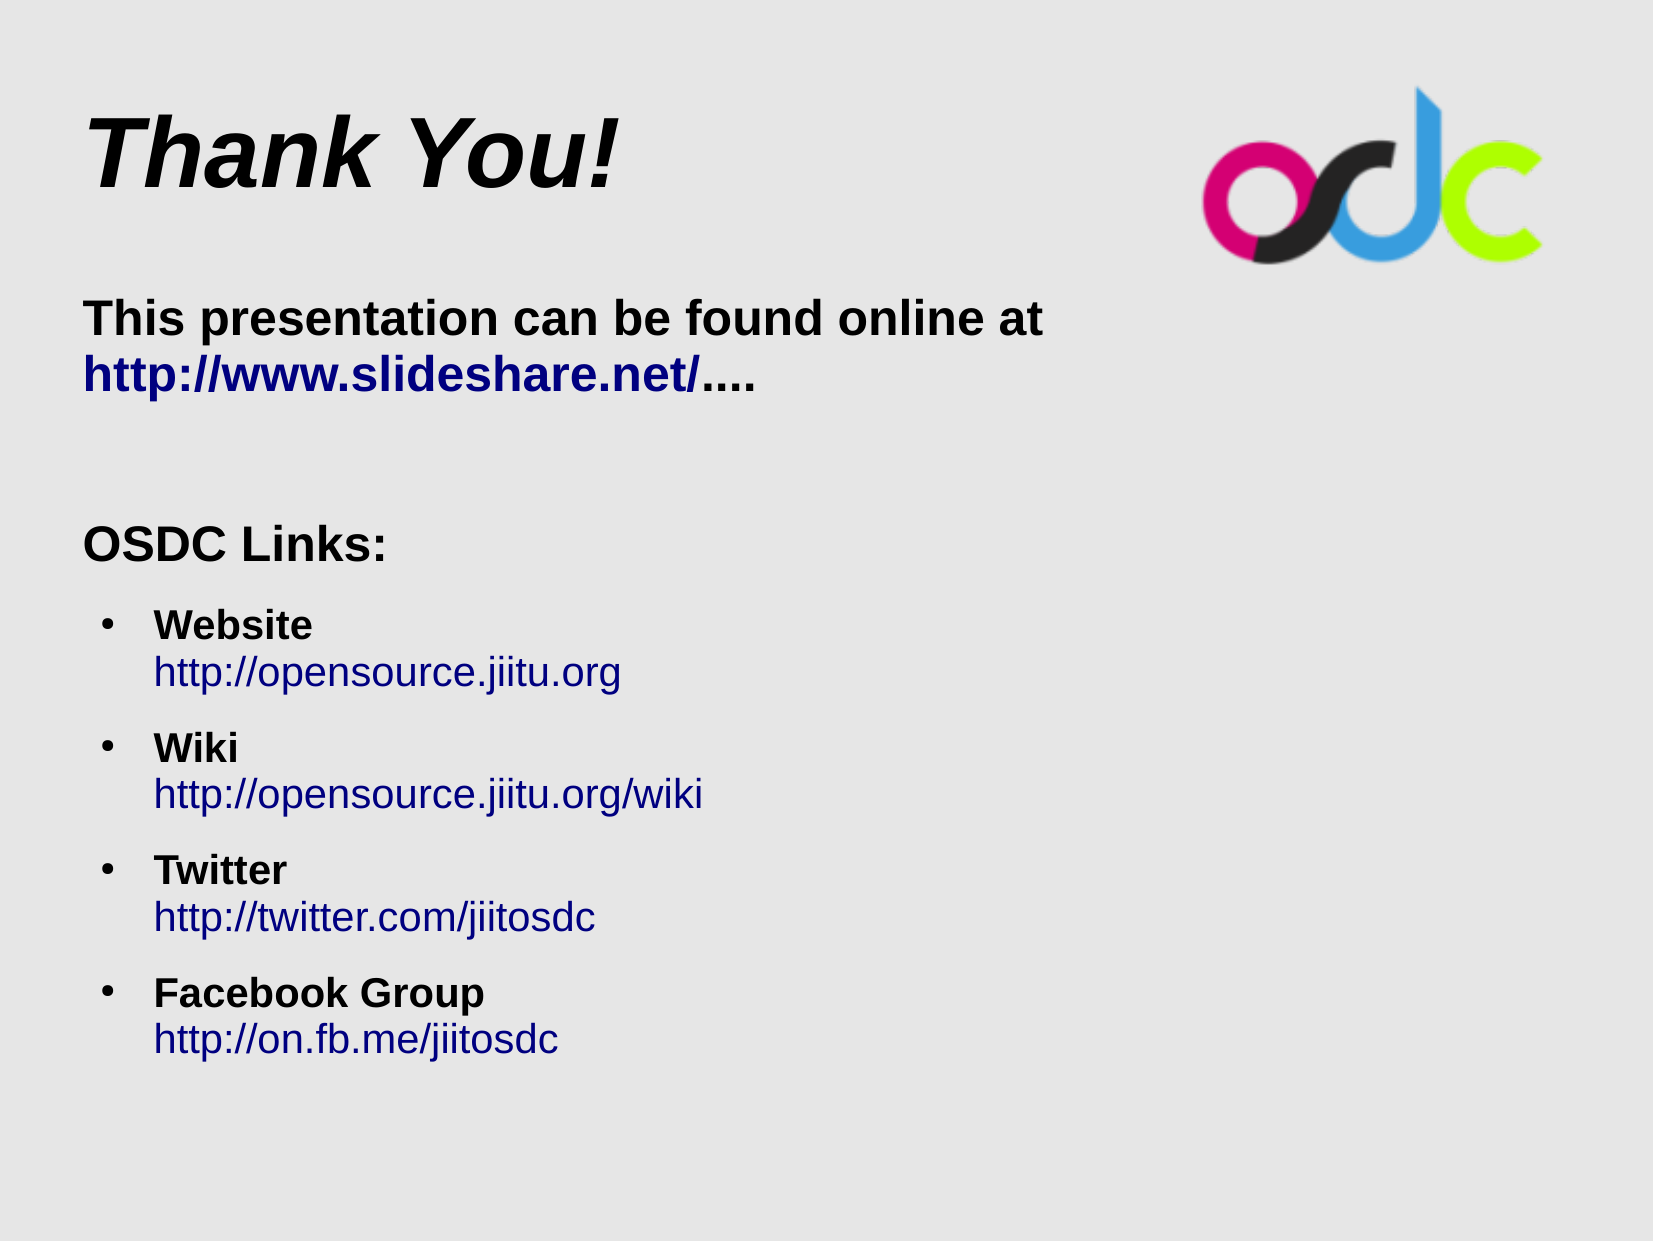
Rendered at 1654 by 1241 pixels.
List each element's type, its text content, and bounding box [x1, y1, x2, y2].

title Thank You! [82, 49, 1571, 257]
picture [1200, 70, 1555, 338]
list This presentation can be found online at http://www.slideshare.net/.... OSDC Links: Website http://opensource.jiitu.org Wiki http://opensource.jiitu.org/wiki Twitter http://twitter.com/jiitosdc Facebook Group http://on.fb.me/jiitosdc [82, 290, 1571, 1109]
